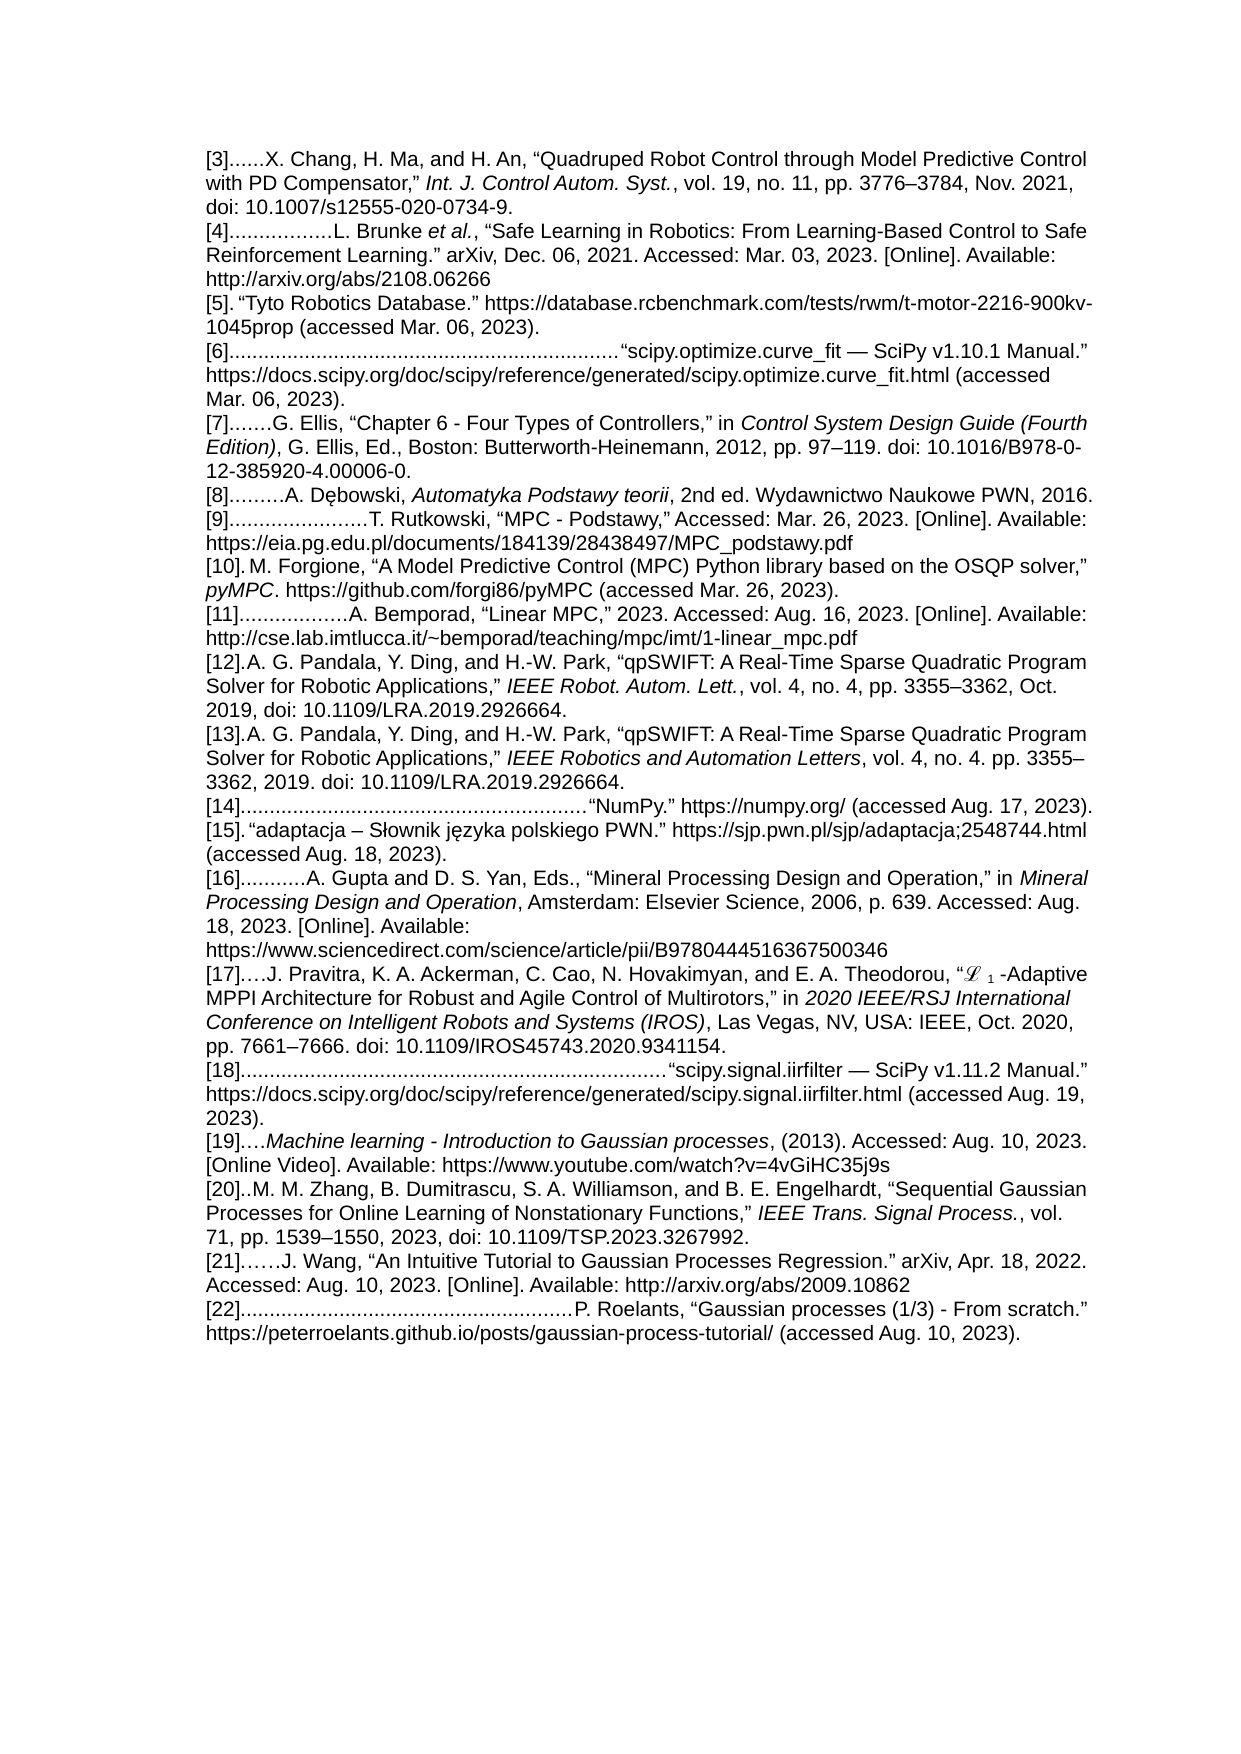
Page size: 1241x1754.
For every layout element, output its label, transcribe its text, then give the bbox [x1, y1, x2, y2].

text [17] J. Pravitra, K. A. Ackerman, C. Cao, N. Hovakimyan, and E. A. Theodorou, “ℒ 1 -Adaptive MPPI Architecture for Robust and Agile Control of Multirotors,” in 2020 IEEE/RSJ International Conference on Intelligent Robots and Systems (IROS), Las Vegas, NV, USA: IEEE, Oct. 2020, pp. 7661–7666. doi: 10.1109/IROS45743.2020.9341154. [206, 962, 1093, 1057]
text [9] T. Rutkowski, “MPC - Podstawy,” Accessed: Mar. 26, 2023. [Online]. Available: https://eia.pg.edu.pl/documents/184139/28438497/MPC_podstawy.pdf [206, 506, 1093, 554]
text [20] M. M. Zhang, B. Dumitrascu, S. A. Williamson, and B. E. Engelhardt, “Sequential Gaussian Processes for Online Learning of Nonstationary Functions,” IEEE Trans. Signal Process., vol. 71, pp. 1539–1550, 2023, doi: 10.1109/TSP.2023.3267992. [206, 1177, 1093, 1249]
text [19] Machine learning - Introduction to Gaussian processes, (2013). Accessed: Aug. 10, 2023. [Online Video]. Available: https://www.youtube.com/watch?v=4vGiHC35j9s [206, 1129, 1093, 1177]
text [13] A. G. Pandala, Y. Ding, and H.-W. Park, “qpSWIFT: A Real-Time Sparse Quadratic Program Solver for Robotic Applications,” IEEE Robotics and Automation Letters, vol. 4, no. 4. pp. 3355–3362, 2019. doi: 10.1109/LRA.2019.2926664. [206, 722, 1093, 794]
text [6] “scipy.optimize.curve_fit — SciPy v1.10.1 Manual.” https://docs.scipy.org/doc/scipy/reference/generated/scipy.optimize.curve_fit.html (accessed Mar. 06, 2023). [206, 339, 1093, 411]
text [8] A. Dębowski, Automatyka Podstawy teorii, 2nd ed. Wydawnictwo Naukowe PWN, 2016. [206, 482, 1093, 506]
text [5] “Tyto Robotics Database.” https://database.rcbenchmark.com/tests/rwm/t-motor-2216-900kv-1045prop (accessed Mar. 06, 2023). [206, 291, 1093, 339]
text [14] “NumPy.” https://numpy.org/ (accessed Aug. 17, 2023). [206, 794, 1093, 818]
text [18] “scipy.signal.iirfilter — SciPy v1.11.2 Manual.” https://docs.scipy.org/doc/scipy/reference/generated/scipy.signal.iirfilter.html (accessed Aug. 19, 2023). [206, 1057, 1093, 1129]
text [22] P. Roelants, “Gaussian processes (1/3) - From scratch.” https://peterroelants.github.io/posts/gaussian-process-tutorial/ (accessed Aug. 10, 2023). [206, 1297, 1093, 1345]
text [11] A. Bemporad, “Linear MPC,” 2023. Accessed: Aug. 16, 2023. [Online]. Available: http://cse.lab.imtlucca.it/~bemporad/teaching/mpc/imt/1-linear_mpc.pdf [206, 602, 1093, 650]
text [21] J. Wang, “An Intuitive Tutorial to Gaussian Processes Regression.” arXiv, Apr. 18, 2022. Accessed: Aug. 10, 2023. [Online]. Available: http://arxiv.org/abs/2009.10862 [206, 1249, 1093, 1297]
text [12] A. G. Pandala, Y. Ding, and H.-W. Park, “qpSWIFT: A Real-Time Sparse Quadratic Program Solver for Robotic Applications,” IEEE Robot. Autom. Lett., vol. 4, no. 4, pp. 3355–3362, Oct. 2019, doi: 10.1109/LRA.2019.2926664. [206, 650, 1093, 722]
text [16] A. Gupta and D. S. Yan, Eds., “Mineral Processing Design and Operation,” in Mineral Processing Design and Operation, Amsterdam: Elsevier Science, 2006, p. 639. Accessed: Aug. 18, 2023. [Online]. Available: https://www.sciencedirect.com/science/article/pii/B9780444516367500346 [206, 866, 1093, 962]
text [7] G. Ellis, “Chapter 6 - Four Types of Controllers,” in Control System Design Guide (Fourth Edition), G. Ellis, Ed., Boston: Butterworth-Heinemann, 2012, pp. 97–119. doi: 10.1016/B978-0-12-385920-4.00006-0. [206, 411, 1093, 482]
text [10] M. Forgione, “A Model Predictive Control (MPC) Python library based on the OSQP solver,” pyMPC. https://github.com/forgi86/pyMPC (accessed Mar. 26, 2023). [206, 554, 1093, 602]
text [3] X. Chang, H. Ma, and H. An, “Quadruped Robot Control through Model Predictive Control with PD Compensator,” Int. J. Control Autom. Syst., vol. 19, no. 11, pp. 3776–3784, Nov. 2021, doi: 10.1007/s12555-020-0734-9. [206, 147, 1093, 219]
text [4] L. Brunke et al., “Safe Learning in Robotics: From Learning-Based Control to Safe Reinforcement Learning.” arXiv, Dec. 06, 2021. Accessed: Mar. 03, 2023. [Online]. Available: http://arxiv.org/abs/2108.06266 [206, 219, 1093, 291]
text [15] “adaptacja – Słownik języka polskiego PWN.” https://sjp.pwn.pl/sjp/adaptacja;2548744.html (accessed Aug. 18, 2023). [206, 818, 1093, 866]
